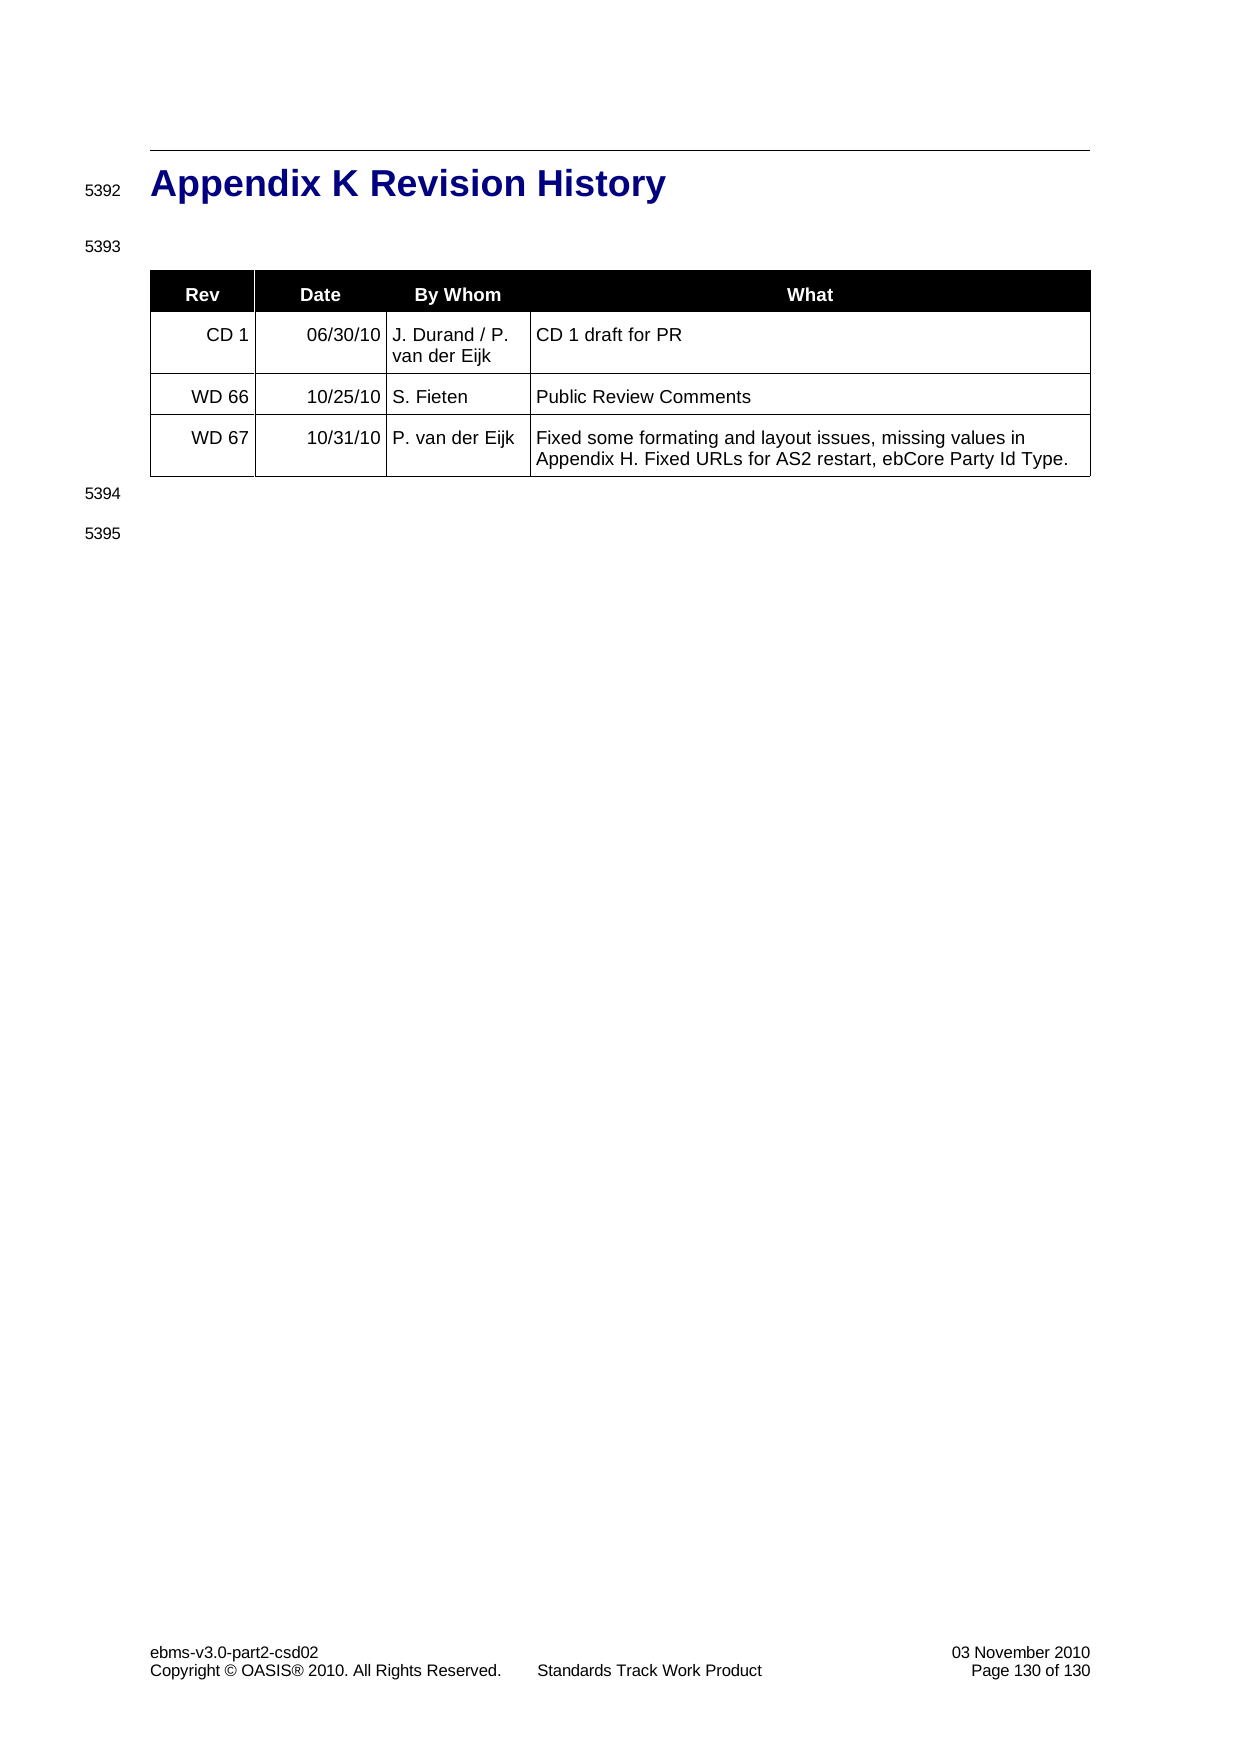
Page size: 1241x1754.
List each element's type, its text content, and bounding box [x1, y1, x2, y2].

table_cell 06/30/10 [256, 312, 386, 373]
table_cell S. Fieten [387, 374, 530, 414]
subtitle Revision History [150, 151, 1090, 204]
table_header Rev [151, 271, 254, 311]
table_cell CD 1 [151, 312, 254, 373]
table_cell WD 66 [151, 374, 254, 414]
table_cell 10/25/10 [256, 374, 386, 414]
table_cell WD 67 [151, 415, 254, 476]
table_header By Whom [387, 271, 530, 311]
table_cell CD 1 draft for PR [531, 312, 1090, 373]
table_cell 10/31/10 [256, 415, 386, 476]
table_cell Public Review Comments [531, 374, 1090, 414]
table_cell Fixed some formating and layout issues, missing values in Appendix H. Fixed URLs for AS2 restart, ebCore Party Id Type. [531, 415, 1090, 476]
table_cell P. van der Eijk [387, 415, 530, 476]
table_header Date [256, 271, 386, 311]
table_header What [531, 271, 1090, 311]
table_cell J. Durand / P. van der Eijk [387, 312, 530, 373]
